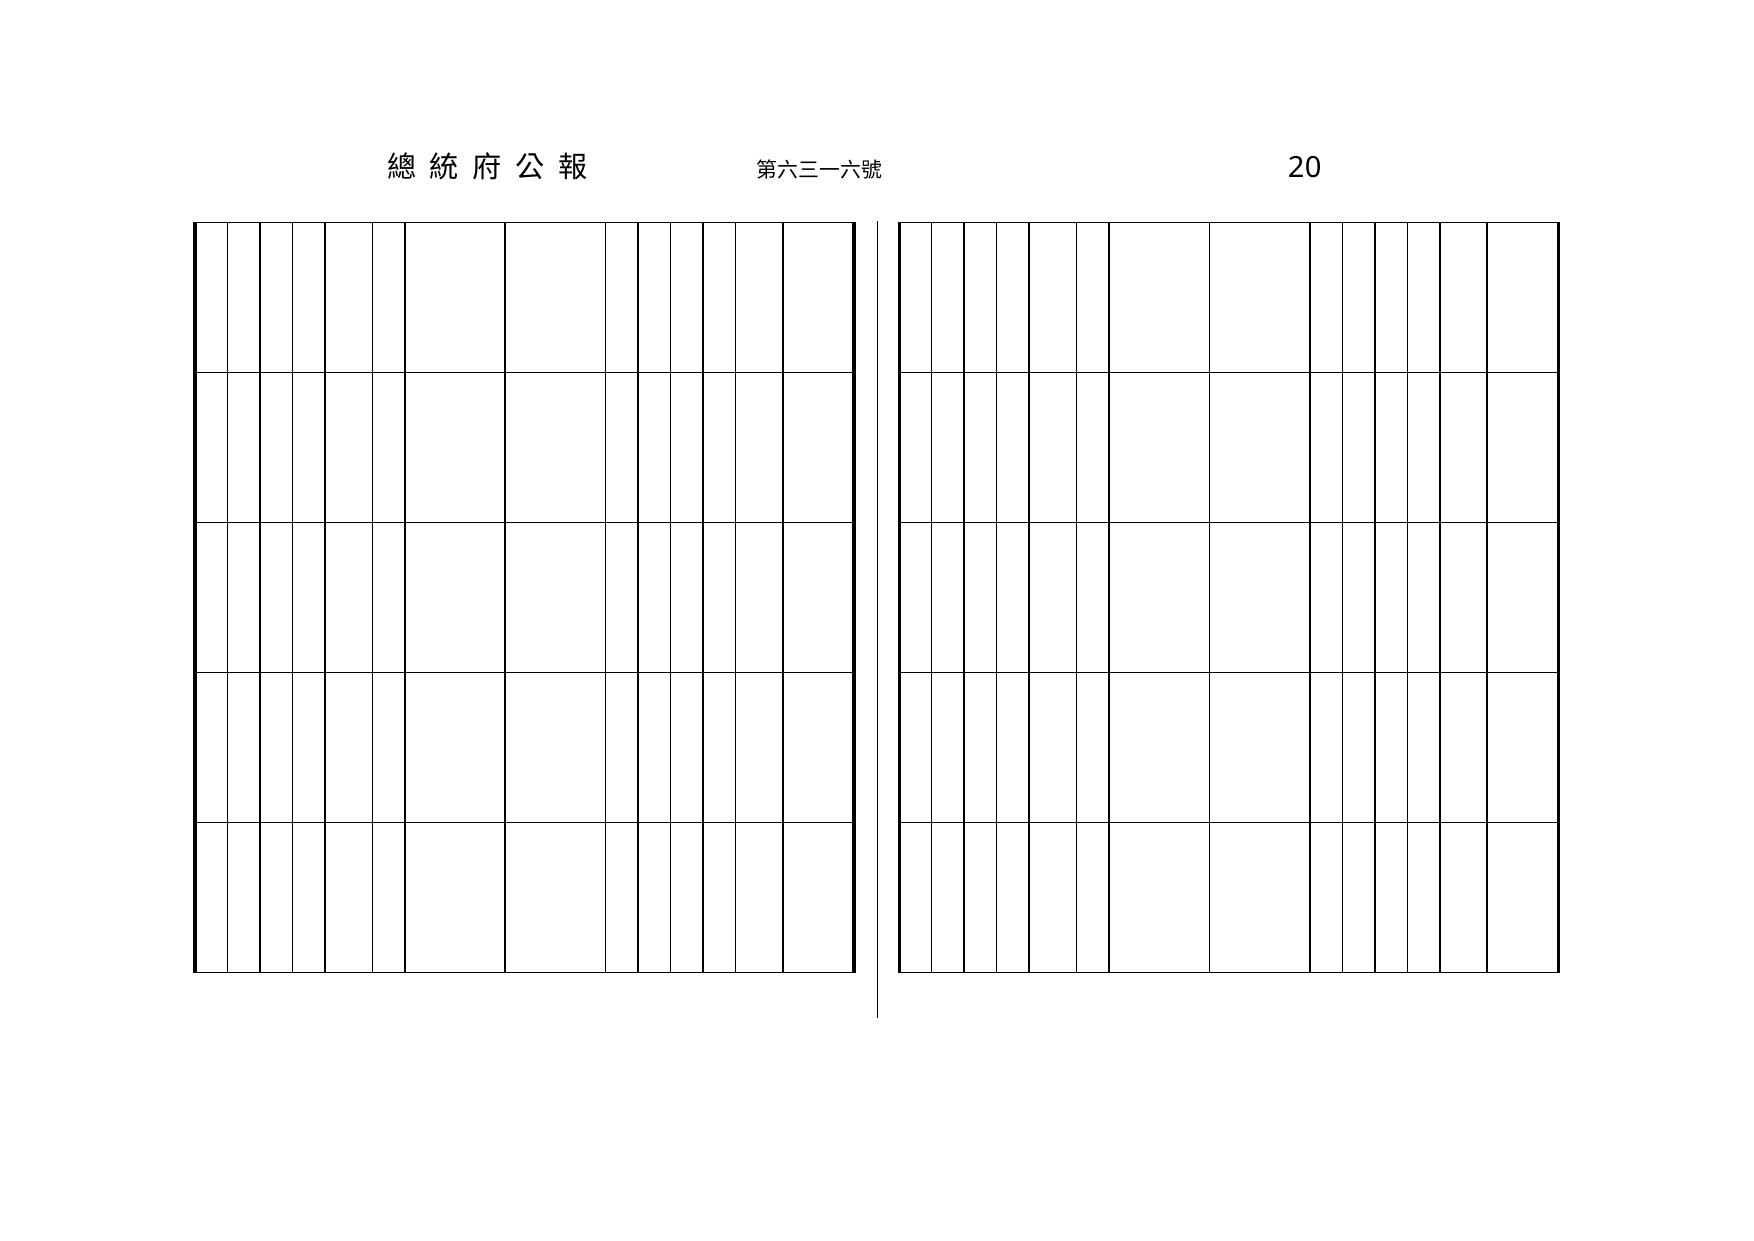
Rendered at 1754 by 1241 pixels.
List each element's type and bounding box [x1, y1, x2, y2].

table_cell [639, 373, 670, 522]
table_cell [1441, 823, 1486, 972]
table_cell [1376, 673, 1407, 822]
table_cell [293, 673, 324, 822]
table_cell [373, 823, 404, 972]
table_cell [506, 223, 605, 372]
table_cell [373, 523, 404, 672]
table_cell [736, 673, 782, 822]
table_cell [784, 673, 852, 822]
table_cell [901, 523, 931, 672]
table_cell [406, 823, 504, 972]
table_cell [197, 673, 227, 822]
table_cell [1030, 523, 1076, 672]
table_cell [997, 223, 1028, 372]
table_cell [1311, 823, 1342, 972]
table_cell [228, 523, 259, 672]
table_cell [965, 823, 996, 972]
table_cell [671, 673, 702, 822]
table_cell [671, 223, 702, 372]
table_cell [1343, 823, 1374, 972]
table_cell [261, 673, 292, 822]
table_cell [639, 823, 670, 972]
table_cell [406, 673, 504, 822]
table_cell [932, 673, 963, 822]
table_cell [1488, 373, 1557, 522]
table_cell [1030, 823, 1076, 972]
table_cell [704, 523, 735, 672]
table_cell [901, 223, 931, 372]
table_cell [373, 373, 404, 522]
table_cell [1110, 223, 1209, 372]
table_cell [1077, 523, 1108, 672]
table_cell [1343, 223, 1374, 372]
table_cell [639, 673, 670, 822]
table_cell [1311, 373, 1342, 522]
table_cell [506, 823, 605, 972]
table_cell [1488, 673, 1557, 822]
table_cell [784, 523, 852, 672]
table_cell [261, 223, 292, 372]
table_cell [261, 523, 292, 672]
table_cell [1376, 373, 1407, 522]
table_cell [997, 523, 1028, 672]
table_cell [901, 373, 931, 522]
table_cell [1408, 673, 1439, 822]
table_cell [293, 373, 324, 522]
table_cell [784, 223, 852, 372]
table_cell [373, 223, 404, 372]
table_cell [1376, 223, 1407, 372]
table_cell [1311, 223, 1342, 372]
table_cell [671, 373, 702, 522]
table_cell [326, 673, 372, 822]
table_cell [606, 523, 637, 672]
table_cell [965, 523, 996, 672]
table_cell [606, 373, 637, 522]
table_cell [197, 823, 227, 972]
table_cell [1441, 373, 1486, 522]
table_cell [671, 523, 702, 672]
table_cell [1110, 673, 1209, 822]
table_cell [1077, 223, 1108, 372]
table_cell [784, 823, 852, 972]
table_cell [326, 223, 372, 372]
table_cell [606, 223, 637, 372]
table_cell [932, 523, 963, 672]
table_cell [197, 523, 227, 672]
table_cell [1376, 823, 1407, 972]
table_cell [704, 673, 735, 822]
table_cell [606, 823, 637, 972]
table_cell [1210, 373, 1309, 522]
table_cell [261, 823, 292, 972]
table_cell [1408, 373, 1439, 522]
table_cell [1210, 673, 1309, 822]
table_cell [1030, 673, 1076, 822]
table_cell [326, 823, 372, 972]
table_cell [965, 223, 996, 372]
table_cell [736, 223, 782, 372]
table_cell [406, 223, 504, 372]
table_cell [639, 523, 670, 672]
table_cell [293, 523, 324, 672]
table_cell [1311, 673, 1342, 822]
table_cell [293, 223, 324, 372]
table_cell [228, 823, 259, 972]
table_cell [1441, 223, 1486, 372]
table_cell [901, 673, 931, 822]
table_cell [1210, 223, 1309, 372]
table_cell [784, 373, 852, 522]
table_cell [901, 823, 931, 972]
table_cell [671, 823, 702, 972]
table_cell [1441, 523, 1486, 672]
table_cell [326, 523, 372, 672]
table_cell [965, 373, 996, 522]
table_cell [1488, 823, 1557, 972]
table_cell [406, 373, 504, 522]
table_cell [1077, 823, 1108, 972]
table_cell [261, 373, 292, 522]
table_cell [704, 223, 735, 372]
table_cell [736, 823, 782, 972]
table_cell [1110, 373, 1209, 522]
table_cell [506, 673, 605, 822]
table_cell [736, 373, 782, 522]
table_cell [997, 673, 1028, 822]
table_cell [1030, 223, 1076, 372]
table_cell [997, 373, 1028, 522]
table_cell [1408, 223, 1439, 372]
table_cell [1030, 373, 1076, 522]
table_cell [506, 373, 605, 522]
table_cell [1311, 523, 1342, 672]
table_cell [1488, 223, 1557, 372]
table_cell [932, 223, 963, 372]
table_cell [606, 673, 637, 822]
table_cell [228, 223, 259, 372]
table_cell [1441, 673, 1486, 822]
table_cell [1488, 523, 1557, 672]
table_cell [1343, 373, 1374, 522]
table_cell [1210, 523, 1309, 672]
table_cell [1376, 523, 1407, 672]
table_cell [1343, 673, 1374, 822]
table_cell [997, 823, 1028, 972]
table_cell [1110, 523, 1209, 672]
table_cell [932, 373, 963, 522]
table_cell [1343, 523, 1374, 672]
table_cell [704, 823, 735, 972]
table_cell [1408, 823, 1439, 972]
table_cell [932, 823, 963, 972]
table_cell [639, 223, 670, 372]
table_cell [197, 373, 227, 522]
table_cell [704, 373, 735, 522]
table_cell [228, 673, 259, 822]
table_cell [197, 223, 227, 372]
table_cell [736, 523, 782, 672]
table_cell [373, 673, 404, 822]
table_cell [293, 823, 324, 972]
table_cell [965, 673, 996, 822]
table_cell [1210, 823, 1309, 972]
table_cell [228, 373, 259, 522]
table_cell [326, 373, 372, 522]
table_cell [1077, 373, 1108, 522]
table_cell [406, 523, 504, 672]
table_cell [1110, 823, 1209, 972]
table_cell [1408, 523, 1439, 672]
table_cell [506, 523, 605, 672]
table_cell [1077, 673, 1108, 822]
